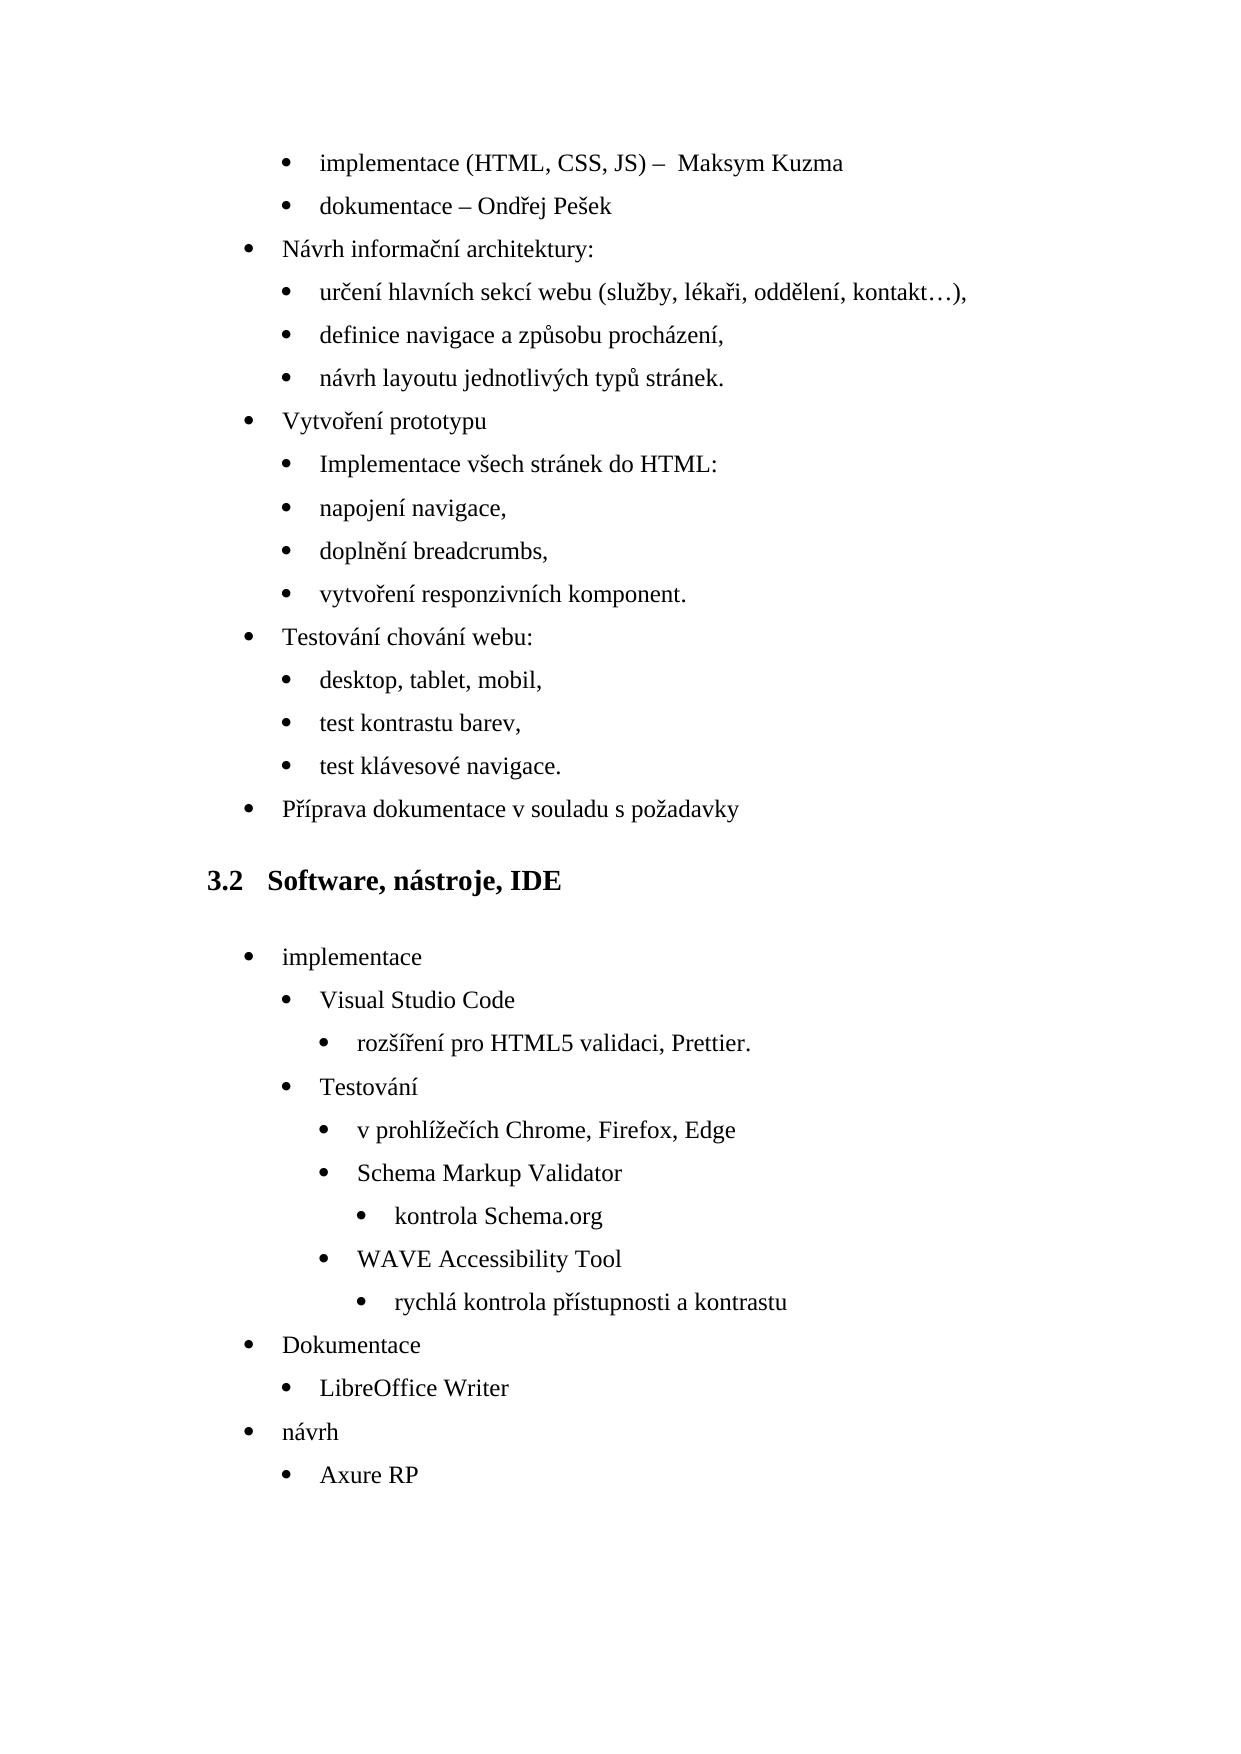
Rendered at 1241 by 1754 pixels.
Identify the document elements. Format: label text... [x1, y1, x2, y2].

list LibreOffice Writer [282, 1373, 1152, 1402]
list napojení navigace, [282, 493, 1152, 521]
list rychlá kontrola přístupnosti a kontrastu [357, 1287, 1152, 1316]
list implementace [244, 942, 1152, 971]
list Visual Studio Code [282, 985, 1152, 1014]
list dokumentace – Ondřej Pešek [282, 191, 1152, 219]
list Příprava dokumentace v souladu s požadavky [244, 794, 1152, 823]
list vytvoření responzivních komponent. [282, 579, 1152, 608]
list Testování [282, 1072, 1152, 1100]
list test klávesové navigace. [282, 751, 1152, 780]
list definice navigace a způsobu procházení, [282, 320, 1152, 349]
list Dokumentace [244, 1330, 1152, 1359]
list Návrh informační architektury: [244, 234, 1152, 263]
list Vytvoření prototypu [244, 406, 1152, 435]
list určení hlavních sekcí webu (služby, lékaři, oddělení, kontakt…), [282, 277, 1152, 306]
list návrh layoutu jednotlivých typů stránek. [282, 363, 1152, 392]
list v prohlížečích Chrome, Firefox, Edge [319, 1115, 1152, 1143]
list test kontrastu barev, [282, 708, 1152, 737]
list Implementace všech stránek do HTML: [282, 449, 1152, 478]
list návrh [244, 1417, 1152, 1445]
subtitle Software, nástroje, IDE [207, 863, 1152, 896]
list doplnění breadcrumbs, [282, 536, 1152, 564]
list Schema Markup Validator [319, 1158, 1152, 1187]
list rozšíření pro HTML5 validaci, Prettier. [319, 1028, 1152, 1057]
list Testování chování webu: [244, 622, 1152, 651]
list desktop, tablet, mobil, [282, 665, 1152, 694]
list kontrola Schema.org [357, 1201, 1152, 1230]
list implementace (HTML, CSS, JS) – Maksym Kuzma [282, 148, 1152, 176]
list Axure RP [282, 1460, 1152, 1488]
list WAVE Accessibility Tool [319, 1244, 1152, 1273]
